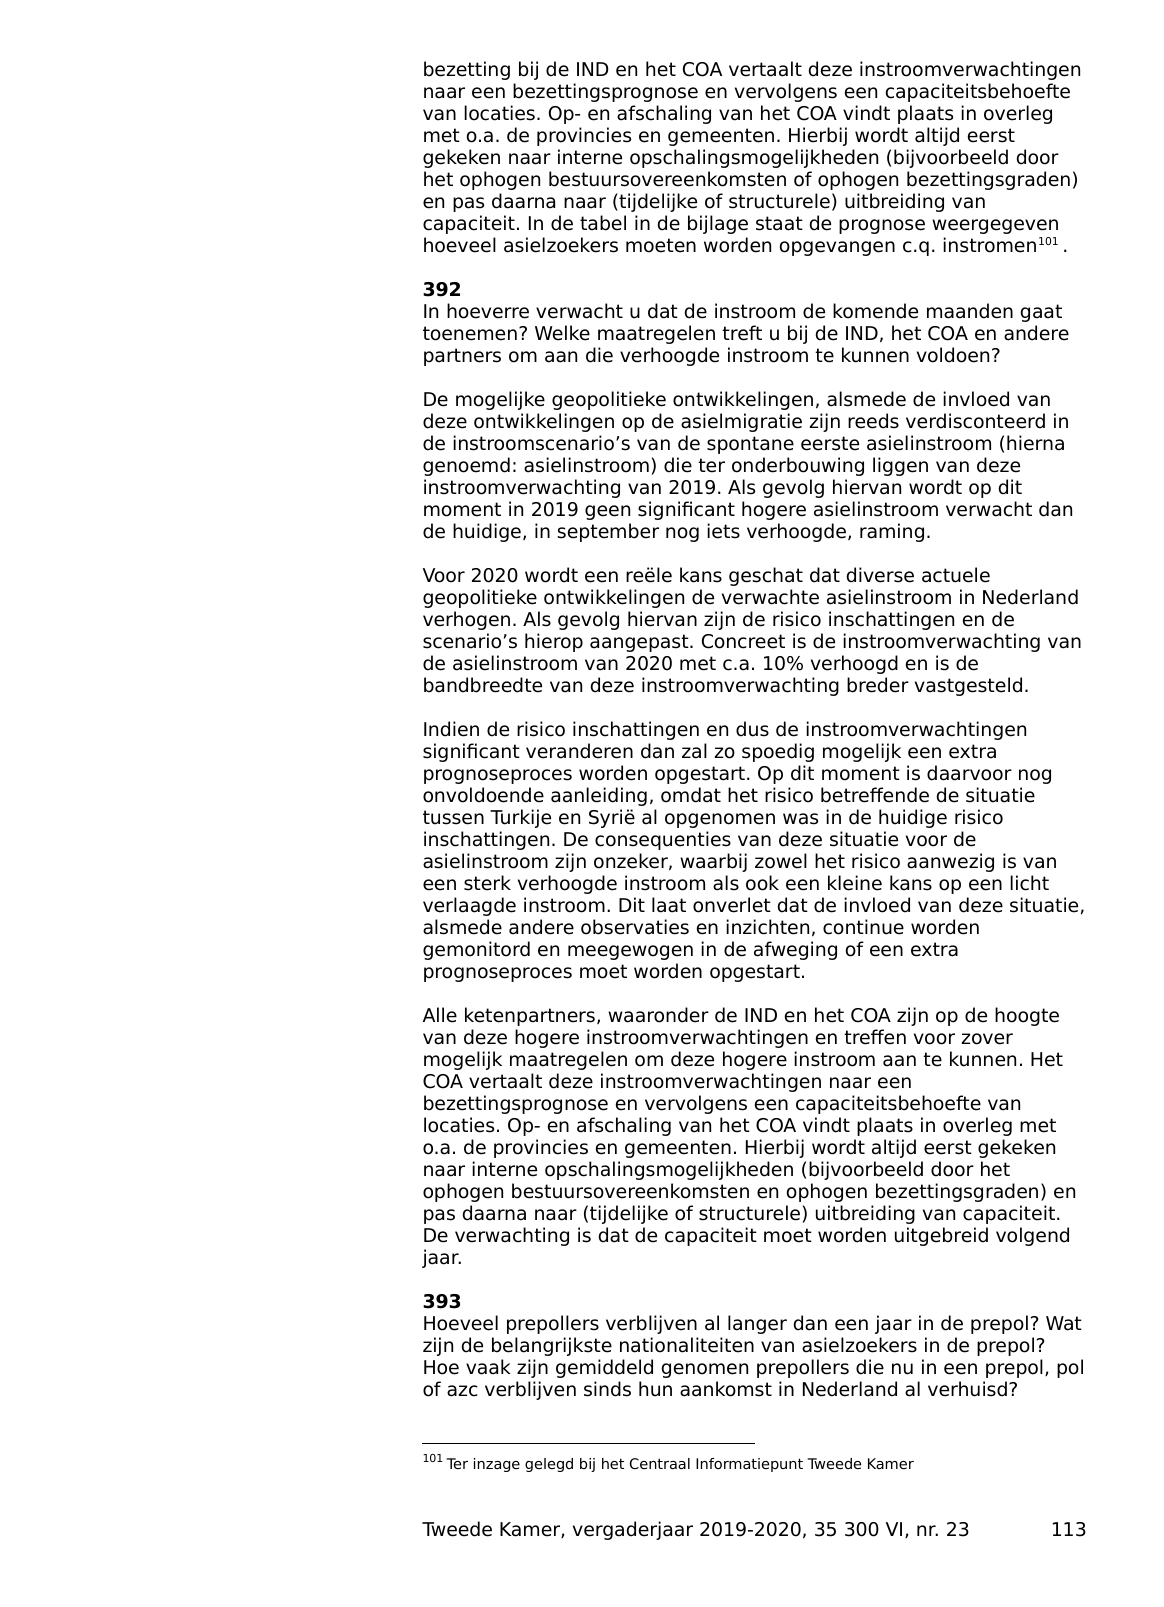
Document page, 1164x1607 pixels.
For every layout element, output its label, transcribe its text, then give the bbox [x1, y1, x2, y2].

text bezetting bij de IND en het COA vertaalt deze instroomverwachtingen naar een bezettingsprognose en vervolgens een capaciteitsbehoefte van locaties. Op- en afschaling van het COA vindt plaats in overleg met o.a. de provincies en gemeenten. Hierbij wordt altijd eerst gekeken naar interne opschalingsmogelijkheden (bijvoorbeeld door het ophogen bestuursovereenkomsten of ophogen bezettingsgraden) en pas daarna naar (tijdelijke of structurele) uitbreiding van capaciteit. In de tabel in de bijlage staat de prognose weergegeven hoeveel asielzoekers moeten worden opgevangen c.q. instromen. [422, 59, 1087, 257]
text In hoeverre verwacht u dat de instroom de komende maanden gaat toenemen? Welke maatregelen treft u bij de IND, het COA en andere partners om aan die verhoogde instroom te kunnen voldoen? [422, 301, 1087, 367]
text Voor 2020 wordt een reële kans geschat dat diverse actuele geopolitieke ontwikkelingen de verwachte asielinstroom in Nederland verhogen. Als gevolg hiervan zijn de risico inschattingen en de scenario’s hierop aangepast. Concreet is de instroomverwachting van de asielinstroom van 2020 met c.a. 10% verhoogd en is de bandbreedte van deze instroomverwachting breder vastgesteld. [422, 565, 1087, 697]
text De mogelijke geopolitieke ontwikkelingen, alsmede de invloed van deze ontwikkelingen op de asielmigratie zijn reeds verdisconteerd in de instroomscenario’s van de spontane eerste asielinstroom (hierna genoemd: asielinstroom) die ter onderbouwing liggen van deze instroomverwachting van 2019. Als gevolg hiervan wordt op dit moment in 2019 geen significant hogere asielinstroom verwacht dan de huidige, in september nog iets verhoogde, raming. [422, 389, 1087, 543]
text Hoeveel prepollers verblijven al langer dan een jaar in de prepol? Wat zijn de belangrijkste nationaliteiten van asielzoekers in de prepol? Hoe vaak zijn gemiddeld genomen prepollers die nu in een prepol, pol of azc verblijven sinds hun aankomst in Nederland al verhuisd? [422, 1313, 1087, 1401]
text Ter inzage gelegd bij het Centraal Informatiepunt Tweede Kamer [422, 1452, 1087, 1474]
text Alle ketenpartners, waaronder de IND en het COA zijn op de hoogte van deze hogere instroomverwachtingen en treffen voor zover mogelijk maatregelen om deze hogere instroom aan te kunnen. Het COA vertaalt deze instroomverwachtingen naar een bezettingsprognose en vervolgens een capaciteitsbehoefte van locaties. Op- en afschaling van het COA vindt plaats in overleg met o.a. de provincies en gemeenten. Hierbij wordt altijd eerst gekeken naar interne opschalingsmogelijkheden (bijvoorbeeld door het ophogen bestuursovereenkomsten en ophogen bezettingsgraden) en pas daarna naar (tijdelijke of structurele) uitbreiding van capaciteit. De verwachting is dat de capaciteit moet worden uitgebreid volgend jaar. [422, 1005, 1087, 1269]
text 393 [422, 1291, 1087, 1313]
text Indien de risico inschattingen en dus de instroomverwachtingen significant veranderen dan zal zo spoedig mogelijk een extra prognoseproces worden opgestart. Op dit moment is daarvoor nog onvoldoende aanleiding, omdat het risico betreffende de situatie tussen Turkije en Syrië al opgenomen was in de huidige risico inschattingen. De consequenties van deze situatie voor de asielinstroom zijn onzeker, waarbij zowel het risico aanwezig is van een sterk verhoogde instroom als ook een kleine kans op een licht verlaagde instroom. Dit laat onverlet dat de invloed van deze situatie, alsmede andere observaties en inzichten, continue worden gemonitord en meegewogen in de afweging of een extra prognoseproces moet worden opgestart. [422, 719, 1087, 983]
text 392 [422, 279, 1087, 301]
